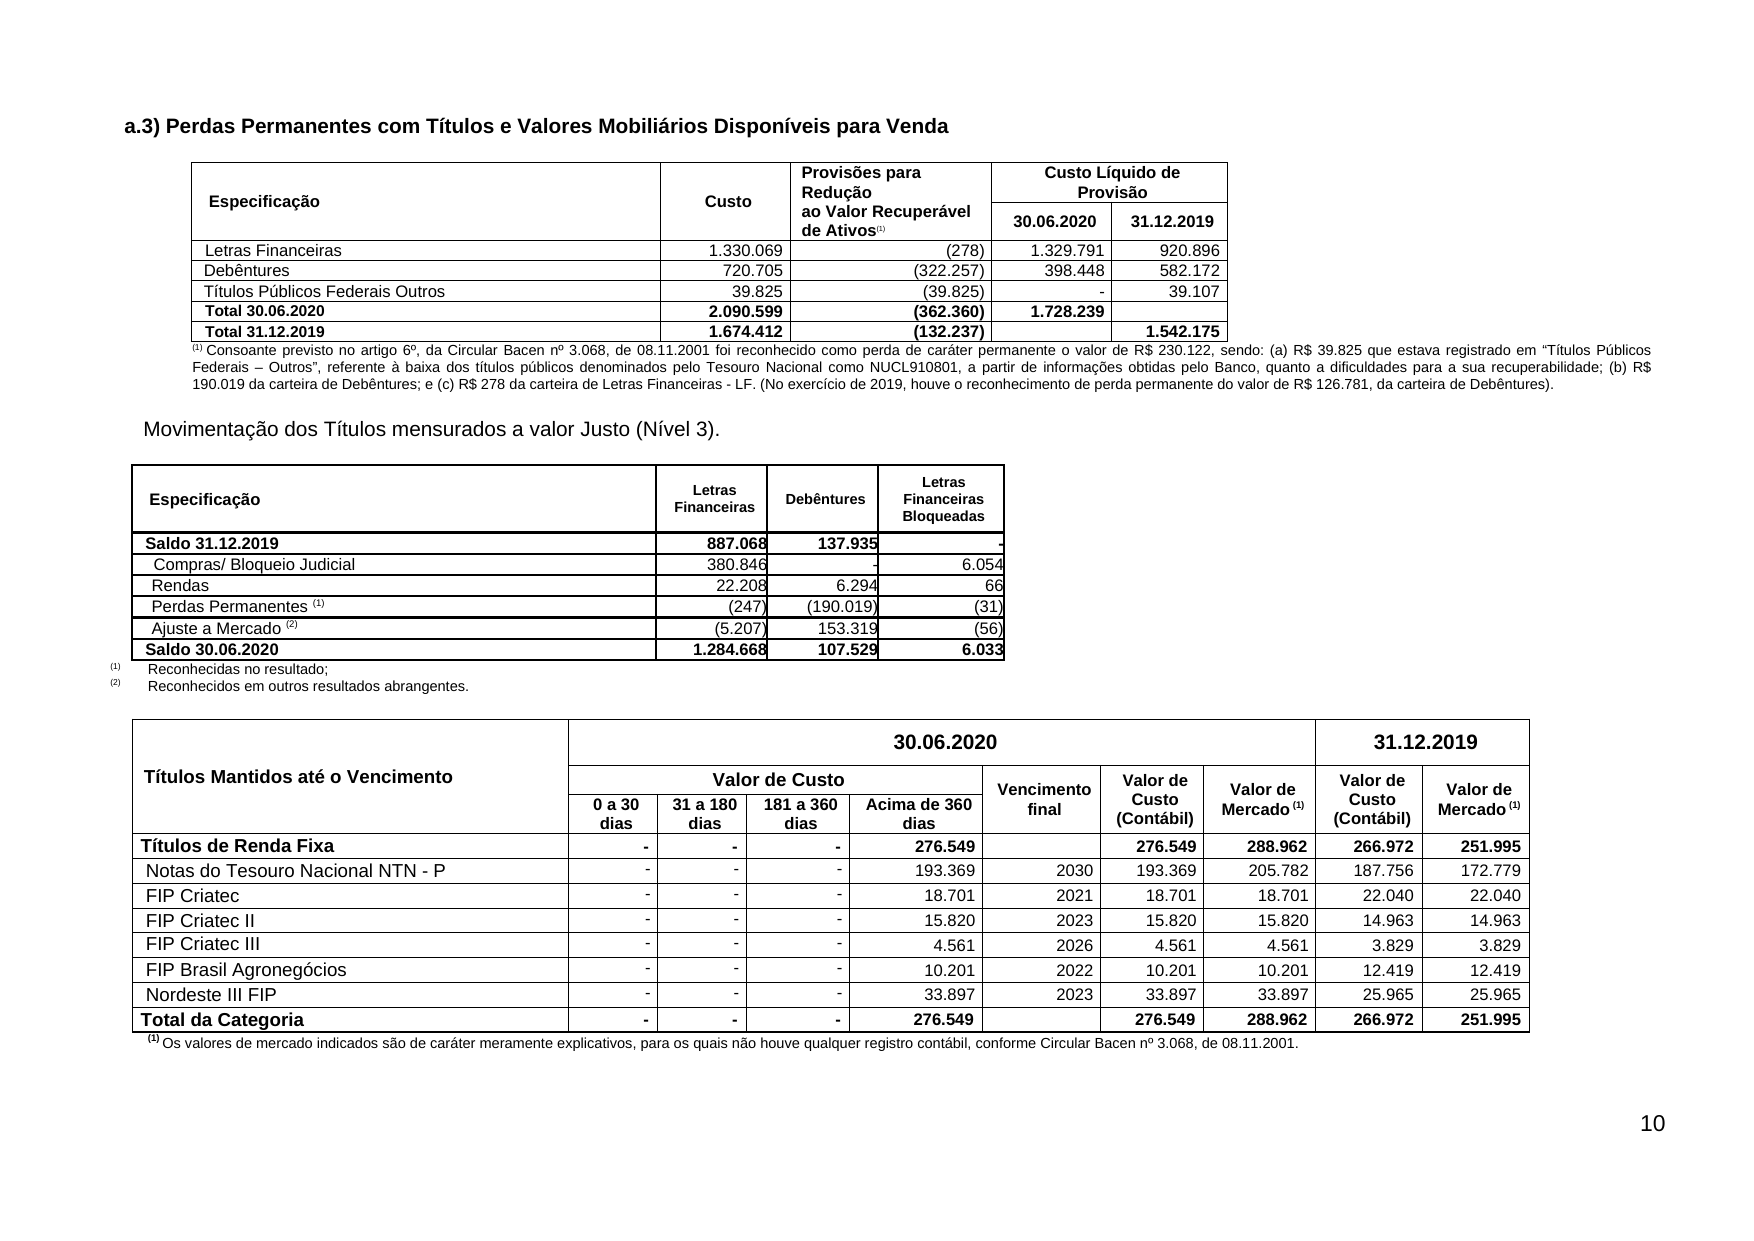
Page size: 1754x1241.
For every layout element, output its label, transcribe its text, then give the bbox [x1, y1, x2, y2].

table_cell 153.319 [768, 619, 877, 638]
table_cell 276.549 [850, 834, 982, 858]
table_header Custo Líquido de Provisão [992, 163, 1227, 202]
table_cell Rendas [133, 576, 655, 595]
table_cell 18.701 [1101, 884, 1203, 907]
table_cell 193.369 [1101, 859, 1203, 883]
table_cell (132.237) [791, 322, 991, 341]
table_cell 12.419 [1316, 958, 1422, 982]
table_cell - [658, 1008, 746, 1031]
table_cell 181 a 360 dias [747, 795, 849, 833]
text a.3) Perdas Permanentes com Títulos e Valores Mobiliários Disponíveis para Venda [118, 114, 1665, 138]
table_cell - [879, 534, 1003, 553]
table_cell 33.897 [1101, 983, 1203, 1007]
table_cell 276.549 [850, 1008, 982, 1031]
table_cell 25.965 [1316, 983, 1422, 1007]
table_cell 2021 [983, 884, 1100, 907]
table_cell Títulos Públicos Federais Outros [192, 281, 660, 301]
table_cell 22.208 [657, 576, 766, 595]
table_cell - [992, 281, 1111, 301]
table_cell 398.448 [992, 261, 1111, 280]
table_cell Saldo 31.12.2019 [133, 534, 655, 553]
table_cell 1.674.412 [661, 322, 790, 341]
table_cell 10.201 [850, 958, 982, 982]
table_cell [1112, 302, 1227, 321]
table_cell - [747, 958, 849, 982]
table_cell 1.329.791 [992, 241, 1111, 260]
table_cell 2030 [983, 859, 1100, 883]
table_cell 6.033 [879, 640, 1003, 659]
table_cell 276.549 [1101, 834, 1203, 858]
table_cell Títulos de Renda Fixa [133, 834, 568, 858]
table_cell - [747, 859, 849, 883]
table_cell 39.107 [1112, 281, 1227, 301]
table_header Custo [661, 163, 790, 240]
table_cell (247) [657, 597, 766, 616]
table_cell 2026 [983, 933, 1100, 957]
table_cell 10.201 [1101, 958, 1203, 982]
table_cell - [747, 983, 849, 1007]
table_cell 172.779 [1423, 859, 1529, 883]
table_cell 33.897 [1204, 983, 1315, 1007]
table_cell 3.829 [1423, 933, 1529, 957]
table_cell - [747, 909, 849, 932]
table_header Especificação [192, 163, 660, 240]
table_cell 18.701 [850, 884, 982, 907]
table_cell (278) [791, 241, 991, 260]
table_cell 887.068 [657, 534, 766, 553]
table_cell Total 30.06.2020 [192, 302, 660, 321]
table_cell FIP Brasil Agronegócios [133, 958, 568, 982]
table_cell 920.896 [1112, 241, 1227, 260]
table_cell 276.549 [1101, 1008, 1203, 1031]
table_cell 288.962 [1204, 1008, 1315, 1031]
table_cell 39.825 [661, 281, 790, 301]
table_cell Acima de 360 dias [850, 795, 982, 833]
table_cell - [658, 958, 746, 982]
table_cell 187.756 [1316, 859, 1422, 883]
table_cell Total 31.12.2019 [192, 322, 660, 341]
table_cell Valor de Custo (Contábil) [1316, 766, 1422, 833]
table_cell 31.12.2019 [1112, 203, 1227, 240]
table_cell 30.06.2020 [992, 203, 1111, 240]
table_header 31.12.2019 [1316, 720, 1529, 765]
table_cell 33.897 [850, 983, 982, 1007]
table_cell - [569, 859, 657, 883]
table_cell Vencimento final [983, 766, 1100, 833]
table_cell 205.782 [1204, 859, 1315, 883]
table_cell - [658, 909, 746, 932]
table_cell (56) [879, 619, 1003, 638]
table_header Títulos Mantidos até o Vencimento [133, 720, 568, 833]
table_cell 1.284.668 [657, 640, 766, 659]
table_cell 14.963 [1423, 909, 1529, 932]
table_cell - [569, 983, 657, 1007]
table_cell Valor de Custo [569, 766, 982, 794]
table_header Especificação [133, 466, 655, 531]
table_cell 10.201 [1204, 958, 1315, 982]
table_cell - [747, 834, 849, 858]
table_cell (322.257) [791, 261, 991, 280]
table_cell (31) [879, 597, 1003, 616]
table_header Letras Financeiras Bloqueadas [879, 466, 1003, 531]
table_cell 288.962 [1204, 834, 1315, 858]
table_cell 31 a 180 dias [658, 795, 746, 833]
table_cell 266.972 [1316, 1008, 1422, 1031]
table_cell 15.820 [1101, 909, 1203, 932]
table_cell Valor de Mercado (1) [1423, 766, 1529, 833]
table_cell 25.965 [1423, 983, 1529, 1007]
table_cell [983, 1008, 1100, 1031]
table_cell 2023 [983, 909, 1100, 932]
table_cell 582.172 [1112, 261, 1227, 280]
table_cell 2022 [983, 958, 1100, 982]
table_cell 0 a 30 dias [569, 795, 657, 833]
table_cell FIP Criatec II [133, 909, 568, 932]
table_cell 4.561 [1204, 933, 1315, 957]
table_cell 6.294 [768, 576, 877, 595]
table_cell 137.935 [768, 534, 877, 553]
table_cell - [569, 834, 657, 858]
table_header Debêntures [768, 466, 877, 531]
table_cell [992, 322, 1111, 341]
table_cell Nordeste III FIP [133, 983, 568, 1007]
subtitle Reconhecidos em outros resultados abrangentes. [110, 678, 1476, 694]
table_cell 6.054 [879, 555, 1003, 574]
text (1) Os valores de mercado indicados são de caráter meramente explicativos, para os quais não houve qualquer registro contábil, conforme Circular Bacen nº 3.068, de 08.11.2001. [148, 1033, 1521, 1052]
text (1) Consoante previsto no artigo 6º, da Circular Bacen nº 3.068, de 08.11.2001 foi reconhecido como perda de caráter permanente o valor de R$ 230.122, sendo: (a) R$ 39.825 que estava registrado em “Títulos Públicos Federais – Outros”, referente à baixa dos títulos públicos denominados pelo Tesouro Nacional como NUCL910801, a partir de informações obtidas pelo Banco, quanto a dificuldades para a sua recuperabilidade; (b) R$ 190.019 da carteira de Debêntures; e (c) R$ 278 da carteira de Letras Financeiras - LF. (No exercício de 2019, houve o reconhecimento de perda permanente do valor de R$ 126.781, da carteira de Debêntures). [192, 342, 1653, 392]
table_cell (362.360) [791, 302, 991, 321]
table_cell - [658, 859, 746, 883]
table_cell 22.040 [1423, 884, 1529, 907]
table_cell 12.419 [1423, 958, 1529, 982]
table_cell - [747, 884, 849, 907]
table_cell 251.995 [1423, 1008, 1529, 1031]
table_cell 266.972 [1316, 834, 1422, 858]
table_header Provisões para Redução ao Valor Recuperável de Ativos(1) [791, 163, 991, 240]
table_cell 380.846 [657, 555, 766, 574]
table_cell 66 [879, 576, 1003, 595]
table_cell Ajuste a Mercado (2) [133, 619, 655, 638]
table_cell 15.820 [1204, 909, 1315, 932]
table_cell 1.728.239 [992, 302, 1111, 321]
table_cell Notas do Tesouro Nacional NTN - P [133, 859, 568, 883]
table_cell 4.561 [850, 933, 982, 957]
table_cell Letras Financeiras [192, 241, 660, 260]
subtitle Reconhecidas no resultado; [110, 661, 1476, 678]
table_cell [983, 834, 1100, 858]
table_cell - [569, 958, 657, 982]
table_cell (5.207) [657, 619, 766, 638]
table_cell - [658, 933, 746, 957]
table_cell FIP Criatec [133, 884, 568, 907]
table_cell 251.995 [1423, 834, 1529, 858]
table_header Letras Financeiras [657, 466, 766, 531]
table_cell 107.529 [768, 640, 877, 659]
subtitle Movimentação dos Títulos mensurados a valor Justo (Nível 3). [143, 416, 1476, 440]
table_cell 3.829 [1316, 933, 1422, 957]
table_cell - [569, 909, 657, 932]
table_cell Debêntures [192, 261, 660, 280]
table_cell Saldo 30.06.2020 [133, 640, 655, 659]
table_cell 720.705 [661, 261, 790, 280]
table_cell 14.963 [1316, 909, 1422, 932]
table_cell - [569, 1008, 657, 1031]
table_cell - [747, 1008, 849, 1031]
table_cell Perdas Permanentes (1) [133, 597, 655, 616]
table_cell 4.561 [1101, 933, 1203, 957]
table_cell 15.820 [850, 909, 982, 932]
table_cell - [768, 555, 877, 574]
table_cell - [658, 834, 746, 858]
table_cell FIP Criatec III [133, 933, 568, 957]
table_cell 2023 [983, 983, 1100, 1007]
table_cell 18.701 [1204, 884, 1315, 907]
table_cell - [658, 983, 746, 1007]
table_cell 22.040 [1316, 884, 1422, 907]
table_cell (190.019) [768, 597, 877, 616]
table_cell 1.330.069 [661, 241, 790, 260]
table_cell - [747, 933, 849, 957]
table_cell - [658, 884, 746, 907]
table_cell - [569, 884, 657, 907]
table_cell 1.542.175 [1112, 322, 1227, 341]
table_cell Valor de Mercado (1) [1204, 766, 1315, 833]
table_cell Total da Categoria [133, 1008, 568, 1031]
table_cell 2.090.599 [661, 302, 790, 321]
table_cell Compras/ Bloqueio Judicial [133, 555, 655, 574]
table_cell - [569, 933, 657, 957]
table_header 30.06.2020 [569, 720, 1315, 765]
table_cell Valor de Custo (Contábil) [1101, 766, 1203, 833]
table_cell (39.825) [791, 281, 991, 301]
table_cell 193.369 [850, 859, 982, 883]
